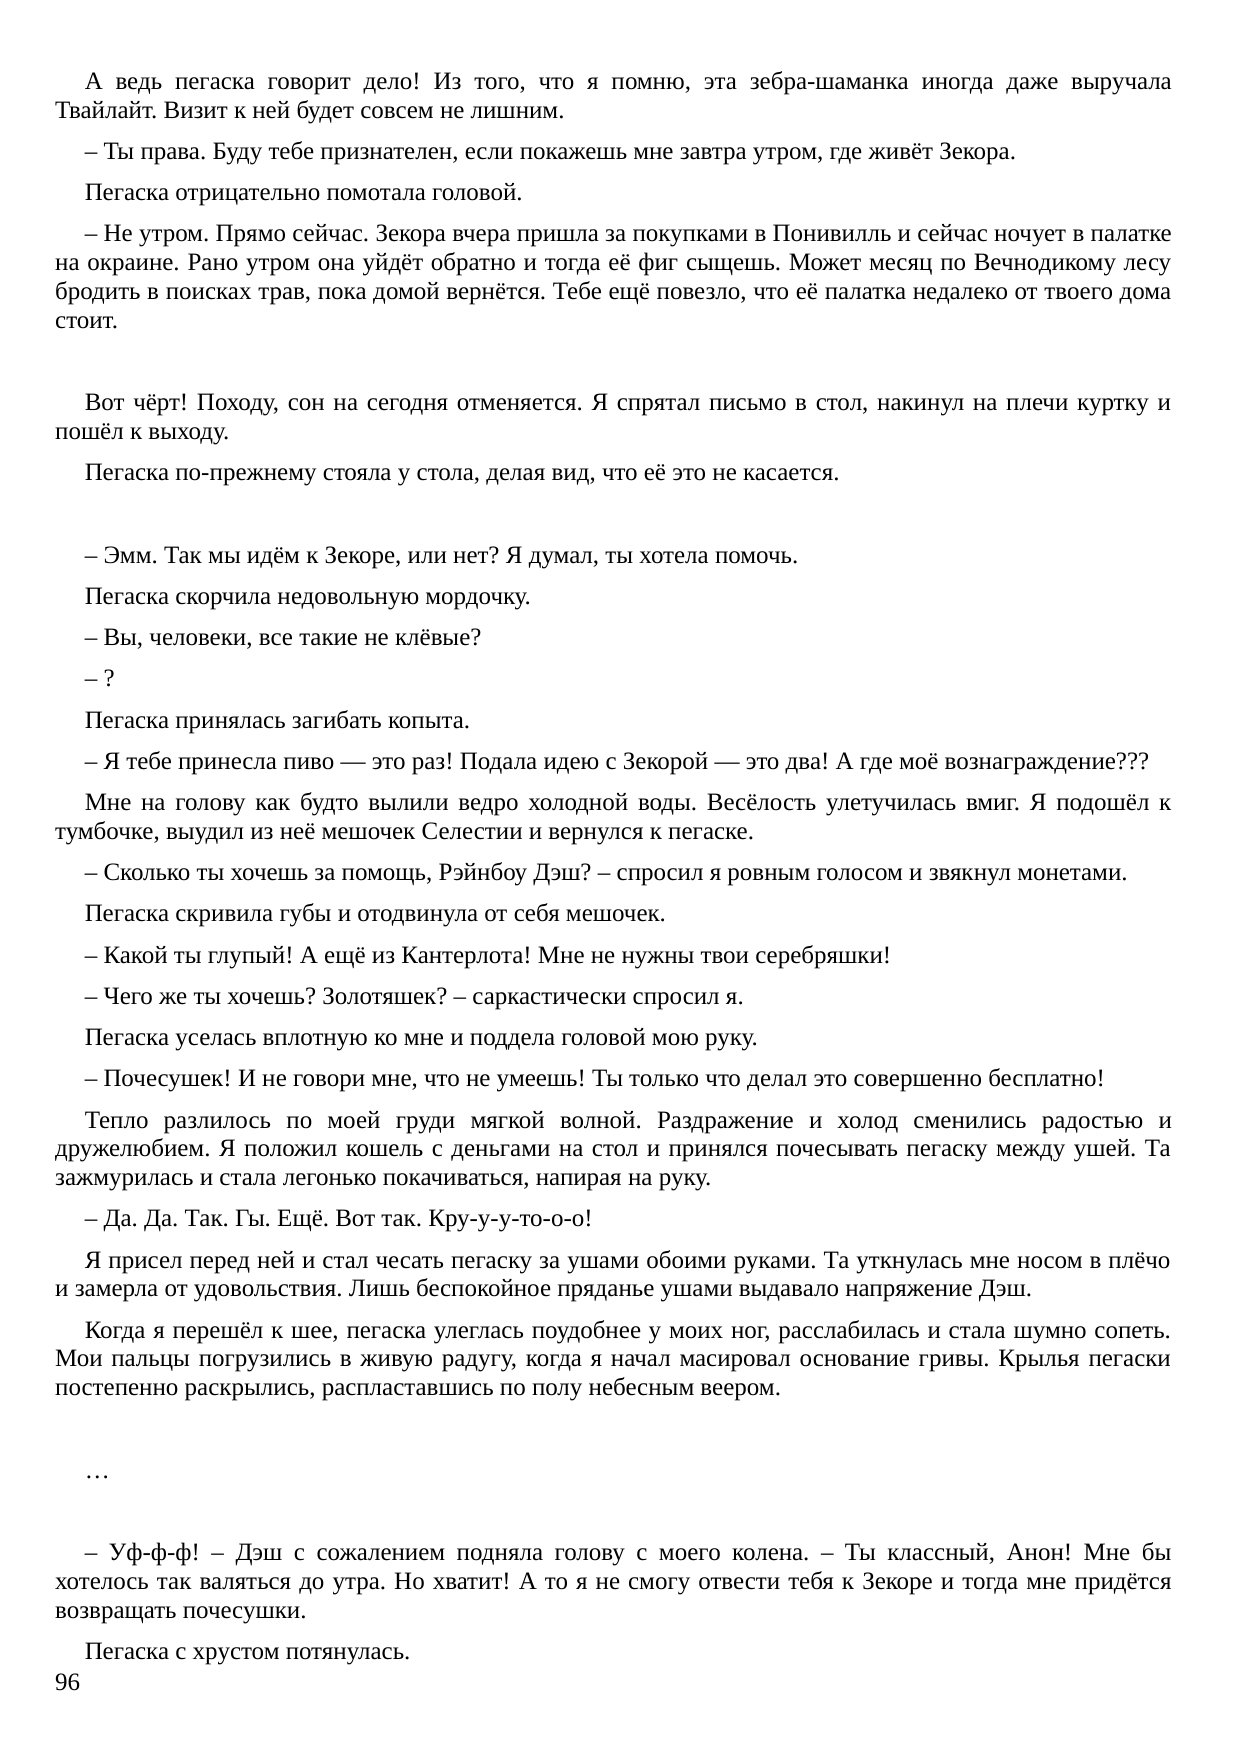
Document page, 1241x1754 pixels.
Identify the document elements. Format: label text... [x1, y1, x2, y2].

text – Ты права. Буду тебе признателен, если покажешь мне завтра утром, где живёт Зекора. [55, 136, 1173, 165]
text Пегаска скривила губы и отодвинула от себя мешочек. [55, 898, 1173, 927]
text – Не утром. Прямо сейчас. Зекора вчера пришла за покупками в Понивилль и сейчас ночует в палатке на окраине. Рано утром она уйдёт обратно и тогда её фиг сыщешь. Может месяц по Вечнодикому лесу бродить в поисках трав, пока домой вернётся. Тебе ещё повезло, что её палатка недалеко от твоего дома стоит. [55, 218, 1173, 333]
text Пегаска уселась вплотную ко мне и поддела головой мою руку. [55, 1022, 1173, 1051]
text Пегаска принялась загибать копыта. [55, 705, 1173, 733]
text – Сколько ты хочешь за помощь, Рэйнбоу Дэш? – спросил я ровным голосом и звякнул монетами. [55, 857, 1173, 886]
text – Почесушек! И не говори мне, что не умеешь! Ты только что делал это совершенно бесплатно! [55, 1063, 1173, 1092]
text А ведь пегаска говорит дело! Из того, что я помню, эта зебра-шаманка иногда даже выручала Твайлайт. Визит к ней будет совсем не лишним. [55, 66, 1173, 123]
text – Вы, человеки, все такие не клёвые? [55, 622, 1173, 651]
text – Чего же ты хочешь? Золотяшек? – саркастически спросил я. [55, 981, 1173, 1010]
text Тепло разлилось по моей груди мягкой волной. Раздражение и холод сменились радостью и дружелюбием. Я положил кошель с деньгами на стол и принялся почесывать пегаску между ушей. Та зажмурилась и стала легонько покачиваться, напирая на руку. [55, 1105, 1173, 1191]
text – Какой ты глупый! А ещё из Кантерлота! Мне не нужны твои серебряшки! [55, 940, 1173, 968]
text Пегаска с хрустом потянулась. [55, 1636, 1173, 1665]
text – Да. Да. Так. Гы. Ещё. Вот так. Кру-у-у-то-о-о! [55, 1203, 1173, 1232]
text Пегаска скорчила недовольную мордочку. [55, 581, 1173, 610]
text Когда я перешёл к шее, пегаска улеглась поудобнее у моих ног, расслабилась и стала шумно сопеть. Мои пальцы погрузились в живую радугу, когда я начал масировал основание гривы. Крылья пегаски постепенно раскрылись, распластавшись по полу небесным веером. [55, 1315, 1173, 1401]
text Пегаска отрицательно помотала головой. [55, 177, 1173, 206]
text Мне на голову как будто вылили ведро холодной воды. Весёлость улетучилась вмиг. Я подошёл к тумбочке, выудил из неё мешочек Селестии и вернулся к пегаске. [55, 787, 1173, 845]
text … [55, 1455, 1173, 1483]
text Пегаска по-прежнему стояла у стола, делая вид, что её это не касается. [55, 457, 1173, 486]
text – Эмм. Так мы идём к Зекоре, или нет? Я думал, ты хотела помочь. [55, 540, 1173, 568]
text – ? [55, 663, 1173, 692]
text Я присел перед ней и стал чесать пегаску за ушами обоими руками. Та уткнулась мне носом в плёчо и замерла от удовольствия. Лишь беспокойное пряданье ушами выдавало напряжение Дэш. [55, 1245, 1173, 1302]
text – Я тебе принесла пиво — это раз! Подала идею с Зекорой — это два! А где моё вознаграждение??? [55, 746, 1173, 775]
text – Уф-ф-ф! – Дэш с сожалением подняла голову с моего колена. – Ты классный, Анон! Мне бы хотелось так валяться до утра. Но хватит! А то я не смогу отвести тебя к Зекоре и тогда мне придётся возвращать почесушки. [55, 1537, 1173, 1623]
text Вот чёрт! Походу, сон на сегодня отменяется. Я спрятал письмо в стол, накинул на плечи куртку и пошёл к выходу. [55, 387, 1173, 445]
